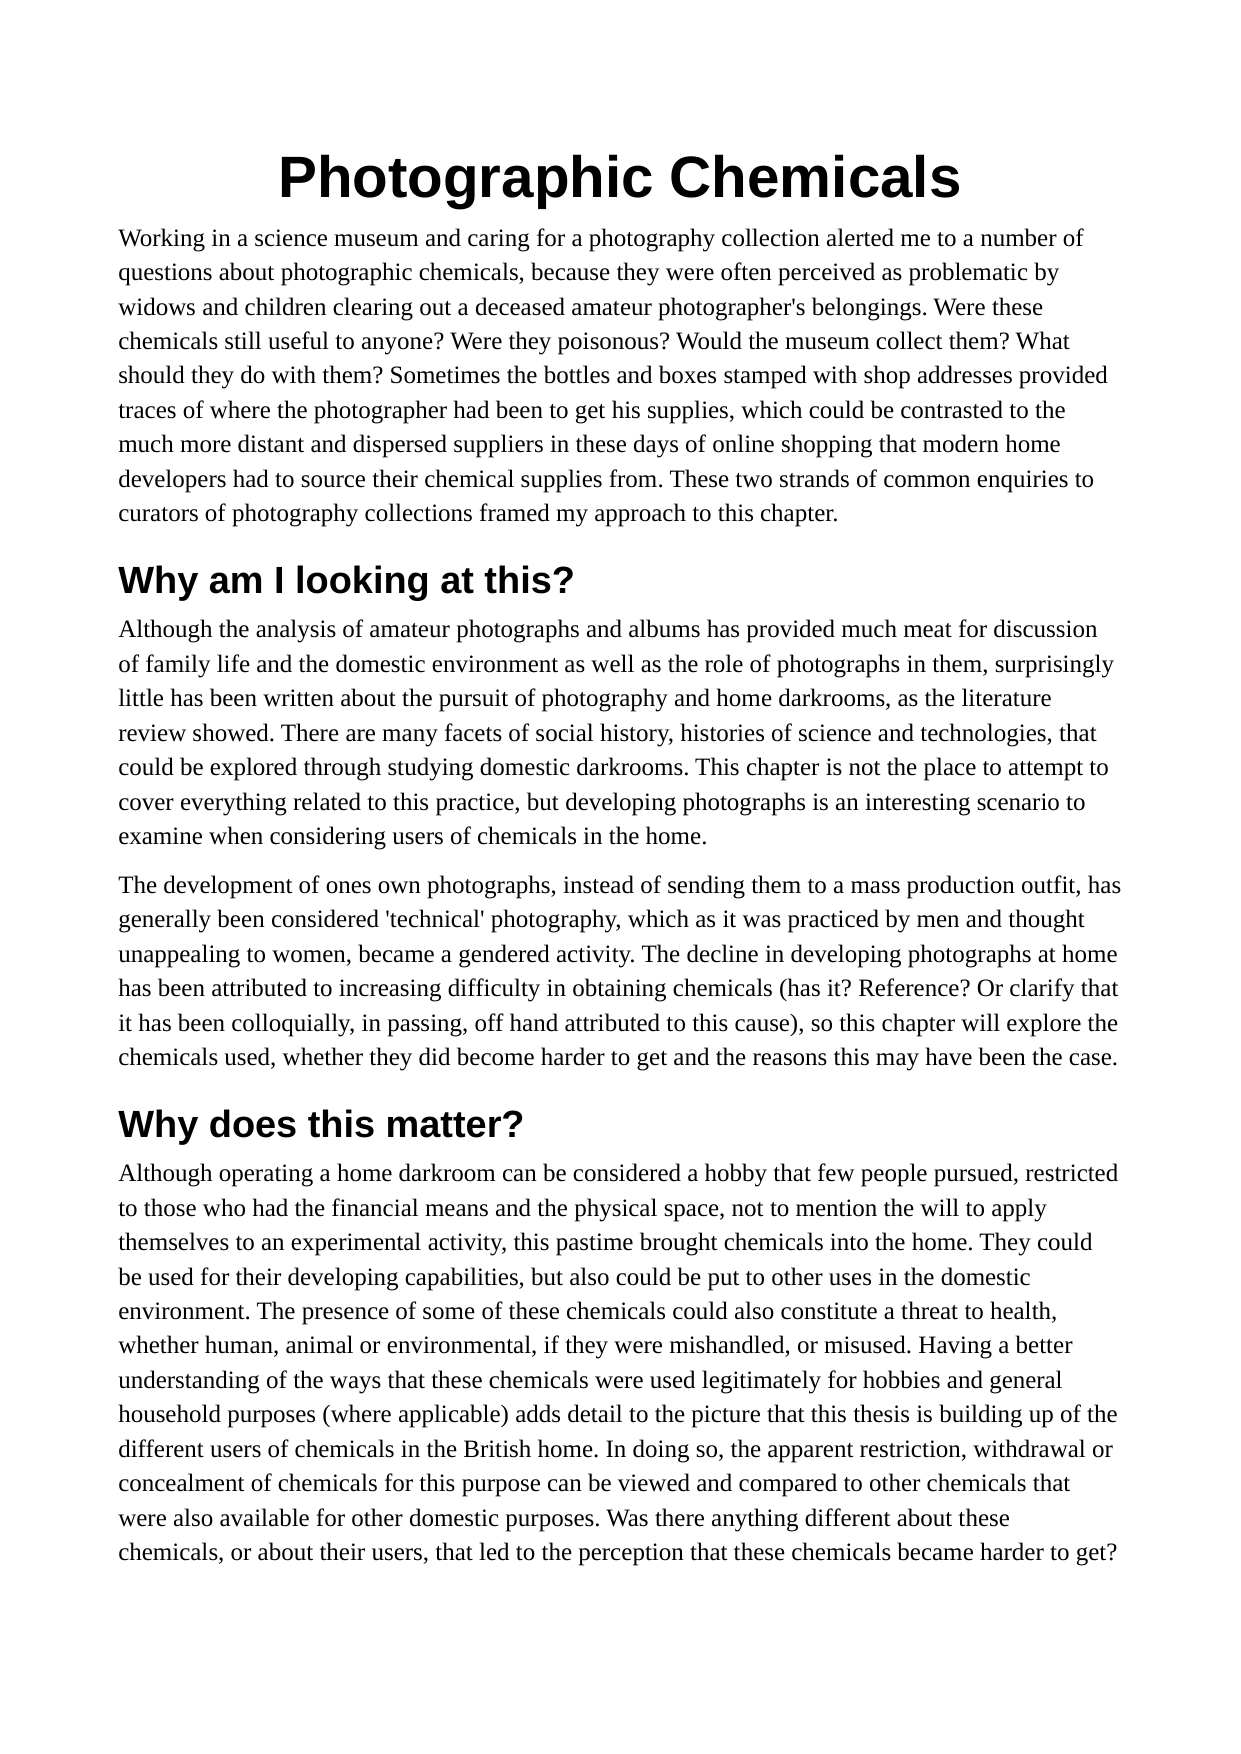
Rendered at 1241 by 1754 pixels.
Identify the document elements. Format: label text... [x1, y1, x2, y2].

title Photographic Chemicals [118, 143, 1122, 210]
text The development of ones own photographs, instead of sending them to a mass production outfit, has generally been considered 'technical' photography, which as it was practiced by men and thought unappealing to women, became a gendered activity. The decline in developing photographs at home has been attributed to increasing difficulty in obtaining chemicals (has it? Reference? Or clarify that it has been colloquially, in passing, off hand attributed to this cause), so this chapter will explore the chemicals used, whether they did become harder to get and the reasons this may have been the case. [118, 870, 1122, 1071]
text Working in a science museum and caring for a photography collection alerted me to a number of questions about photographic chemicals, because they were often perceived as problematic by widows and children clearing out a deceased amateur photographer's belongings. Were these chemicals still useful to anyone? Were they poisonous? Would the museum collect them? What should they do with them? Sometimes the bottles and boxes stamped with shop addresses provided traces of where the photographer had been to get his supplies, which could be contrasted to the much more distant and dispersed suppliers in these days of online shopping that modern home developers had to source their chemical supplies from. These two strands of common enquiries to curators of photography collections framed my approach to this chapter. [118, 223, 1122, 527]
text Although the analysis of amateur photographs and albums has provided much meat for discussion of family life and the domestic environment as well as the role of photographs in them, surprisingly little has been written about the pursuit of photography and home darkrooms, as the literature review showed. There are many facets of social history, histories of science and technologies, that could be explored through studying domestic darkrooms. This chapter is not the place to attempt to cover everything related to this practice, but developing photographs is an interesting scenario to examine when considering users of chemicals in the home. [118, 614, 1122, 850]
subtitle Why does this matter? [118, 1102, 1122, 1146]
subtitle Why am I looking at this? [118, 558, 1122, 602]
text Although operating a home darkroom can be considered a hobby that few people pursued, restricted to those who had the financial means and the physical space, not to mention the will to apply themselves to an experimental activity, this pastime brought chemicals into the home. They could be used for their developing capabilities, but also could be put to other uses in the domestic environment. The presence of some of these chemicals could also constitute a threat to health, whether human, animal or environmental, if they were mishandled, or misused. Having a better understanding of the ways that these chemicals were used legitimately for hobbies and general household purposes (where applicable) adds detail to the picture that this thesis is building up of the different users of chemicals in the British home. In doing so, the apparent restriction, withdrawal or concealment of chemicals for this purpose can be viewed and compared to other chemicals that were also available for other domestic purposes. Was there anything different about these chemicals, or about their users, that led to the perception that these chemicals became harder to get? [118, 1158, 1122, 1566]
